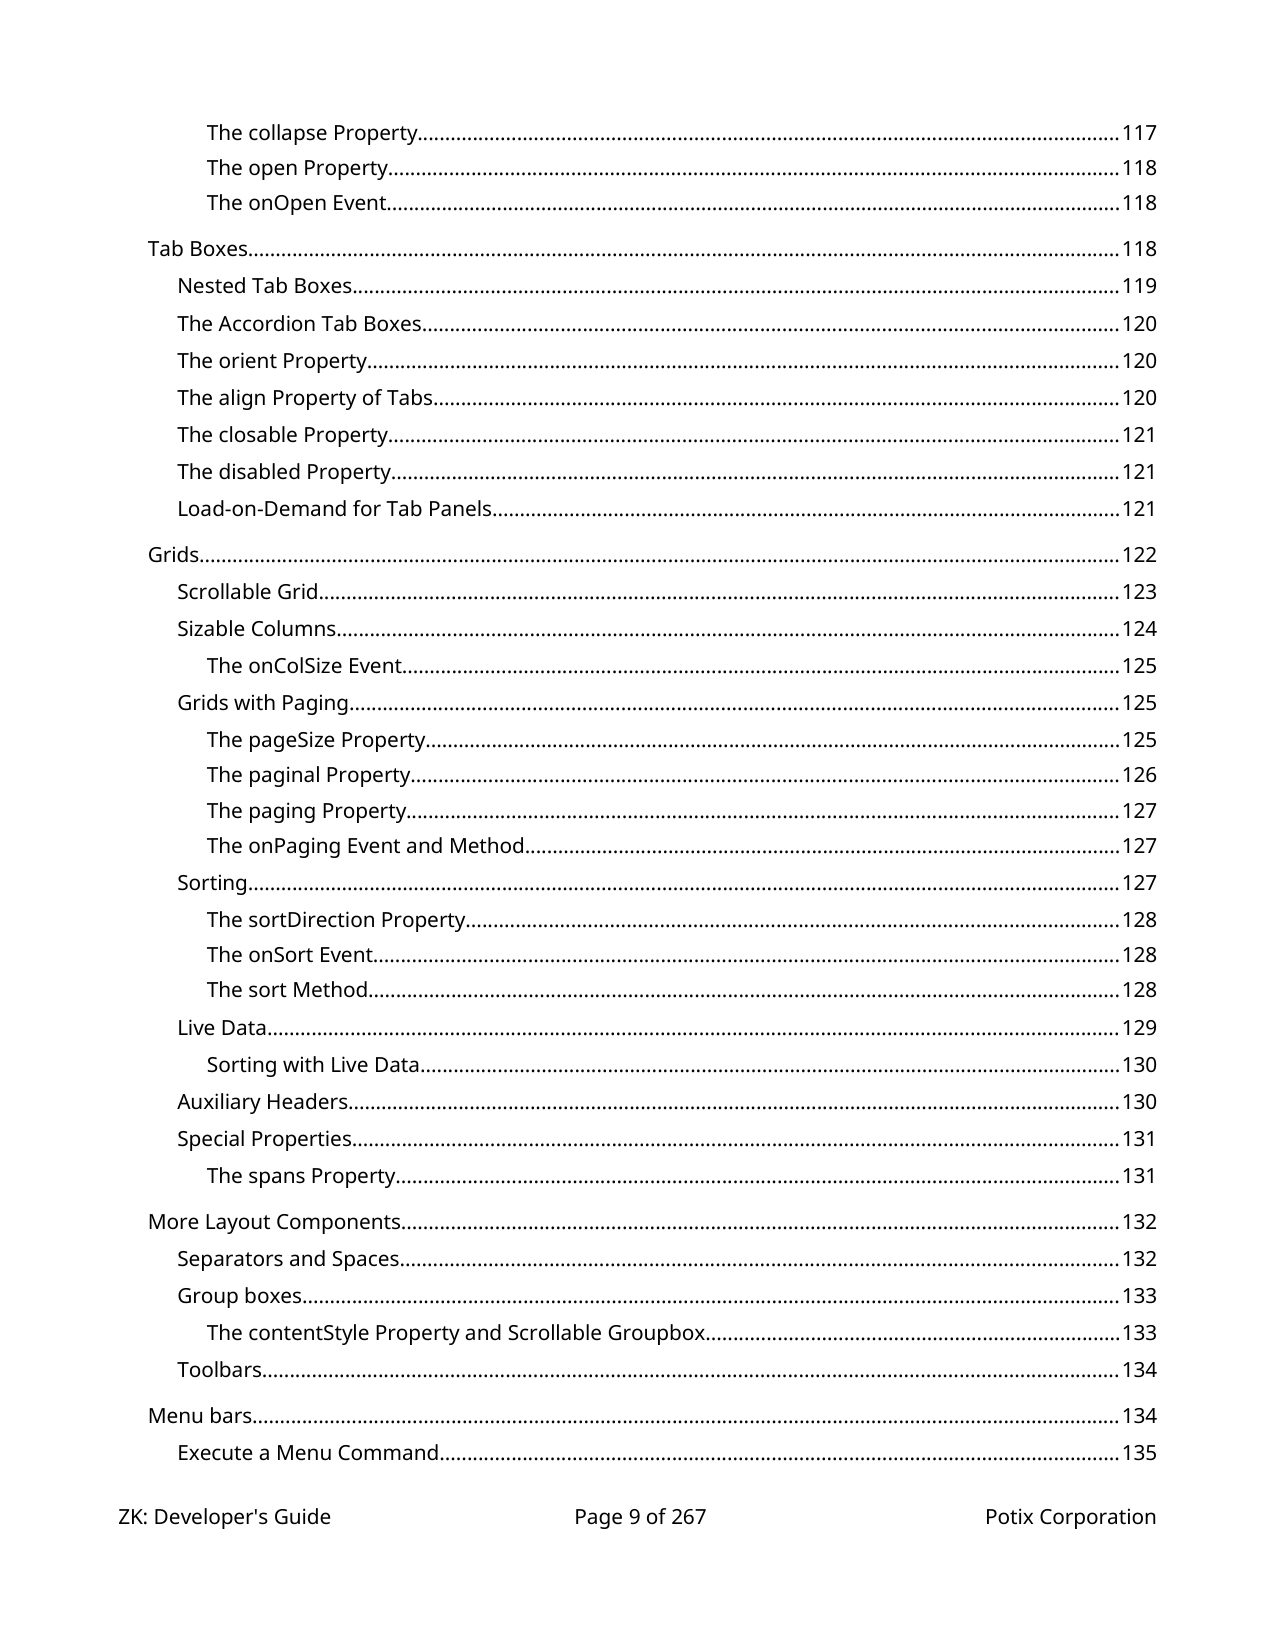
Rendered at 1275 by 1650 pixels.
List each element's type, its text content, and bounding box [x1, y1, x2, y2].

text The onOpen Event 118 [207, 188, 1157, 217]
text Load-on-Demand for Tab Panels 121 [177, 494, 1157, 522]
text Grids 122 [148, 540, 1157, 568]
text The pageSize Property 125 [207, 725, 1157, 754]
text Tab Boxes 118 [148, 234, 1157, 263]
text The disabled Property 121 [177, 457, 1157, 485]
text The onColSize Event 125 [207, 651, 1157, 679]
text The sortDirection Property 128 [207, 905, 1157, 933]
text The Accordion Tab Boxes 120 [177, 309, 1157, 337]
text The closable Property 121 [177, 420, 1157, 448]
text The contentStyle Property and Scrollable Groupbox 133 [207, 1318, 1157, 1346]
text Sizable Columns 124 [177, 614, 1157, 642]
text Sorting with Live Data 130 [207, 1050, 1157, 1078]
text Sorting 127 [177, 868, 1157, 896]
text The collapse Property 117 [207, 118, 1157, 146]
text Group boxes 133 [177, 1281, 1157, 1309]
text The orient Property 120 [177, 346, 1157, 374]
text Grids with Paging 125 [177, 688, 1157, 717]
text The onPaging Event and Method 127 [207, 831, 1157, 859]
text Menu bars 134 [148, 1401, 1157, 1429]
text Toolbars 134 [177, 1355, 1157, 1383]
text More Layout Components 132 [148, 1207, 1157, 1235]
text The paging Property 127 [207, 796, 1157, 824]
text The sort Method 128 [207, 976, 1157, 1004]
text The open Property 118 [207, 153, 1157, 182]
text The onSort Event 128 [207, 940, 1157, 969]
text Execute a Menu Command 135 [177, 1438, 1157, 1467]
text The paginal Property 126 [207, 761, 1157, 789]
text The align Property of Tabs 120 [177, 383, 1157, 411]
text Live Data 129 [177, 1013, 1157, 1041]
text The spans Property 131 [207, 1161, 1157, 1189]
text Scrollable Grid 123 [177, 577, 1157, 605]
text Special Properties 131 [177, 1124, 1157, 1152]
text Nested Tab Boxes 119 [177, 272, 1157, 300]
text Auxiliary Headers 130 [177, 1087, 1157, 1115]
text Separators and Spaces 132 [177, 1244, 1157, 1272]
